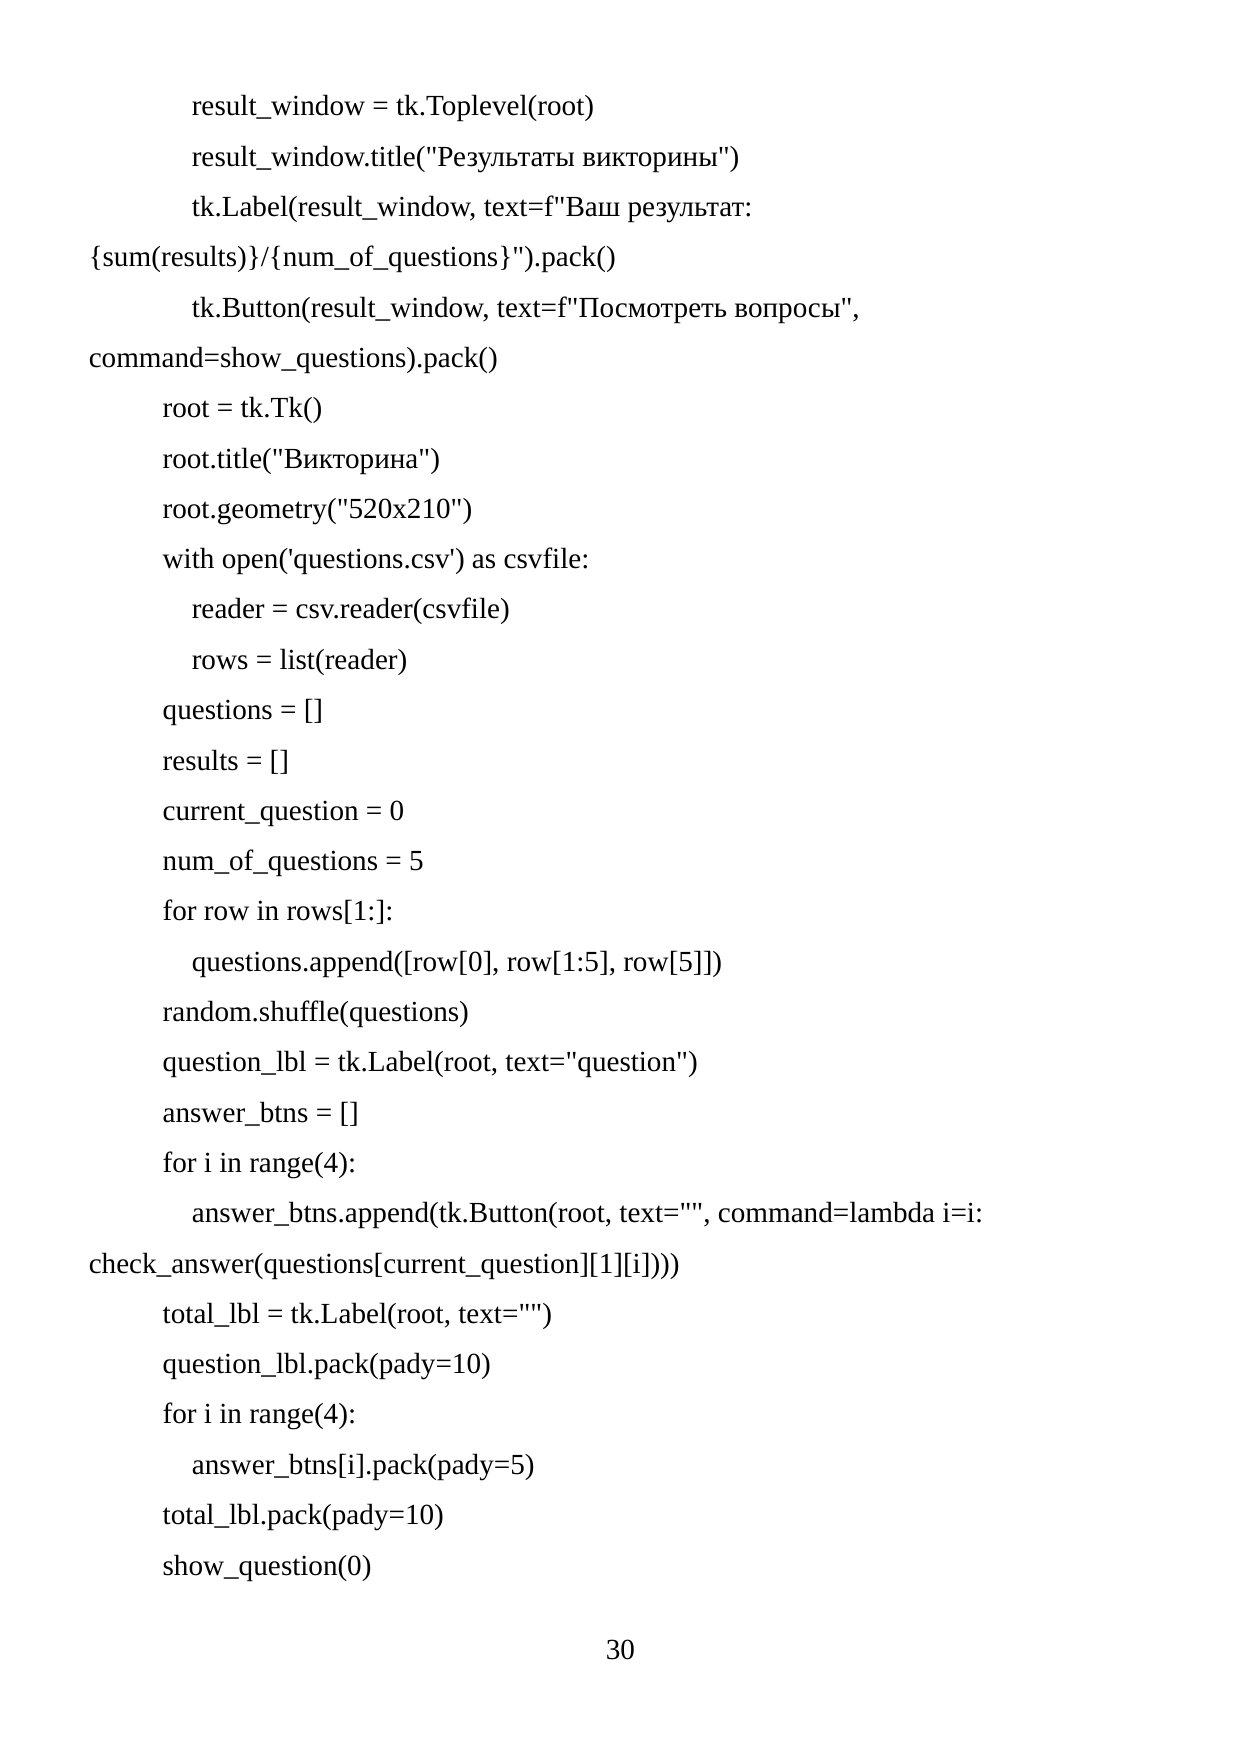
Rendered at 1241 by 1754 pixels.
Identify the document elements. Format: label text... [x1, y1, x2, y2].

text root = tk.Tk() [88, 390, 1152, 424]
text tk.Button(result_window, text=f"Посмотреть вопросы", command=show_questions).pack() [88, 290, 1152, 374]
text total_lbl.pack(pady=10) [88, 1497, 1152, 1531]
text root.geometry("520x210") [88, 491, 1152, 524]
text answer_btns[i].pack(pady=5) [88, 1447, 1152, 1481]
text questions = [] [88, 692, 1152, 726]
text show_question(0) [88, 1548, 1152, 1581]
text total_lbl = tk.Label(root, text="") [88, 1296, 1152, 1329]
text reader = csv.reader(csvfile) [88, 592, 1152, 625]
text questions.append([row[0], row[1:5], row[5]]) [88, 944, 1152, 977]
text result_window = tk.Toplevel(root) [88, 88, 1152, 122]
text rows = list(reader) [88, 642, 1152, 676]
text answer_btns = [] [88, 1095, 1152, 1128]
text for row in rows[1:]: [88, 893, 1152, 927]
text results = [] [88, 743, 1152, 776]
text tk.Label(result_window, text=f"Ваш результат: {sum(results)}/{num_of_questions}").pack() [88, 189, 1152, 273]
text for i in range(4): [88, 1145, 1152, 1179]
text for i in range(4): [88, 1397, 1152, 1430]
text root.title("Викторина") [88, 441, 1152, 474]
text random.shuffle(questions) [88, 994, 1152, 1028]
text question_lbl.pack(pady=10) [88, 1346, 1152, 1380]
text answer_btns.append(tk.Button(root, text="", command=lambda i=i: check_answer(questions[current_question][1][i]))) [88, 1195, 1152, 1279]
text current_question = 0 [88, 793, 1152, 826]
text question_lbl = tk.Label(root, text="question") [88, 1044, 1152, 1078]
text with open('questions.csv') as csvfile: [88, 541, 1152, 575]
text result_window.title("Результаты викторины") [88, 139, 1152, 172]
text num_of_questions = 5 [88, 843, 1152, 877]
